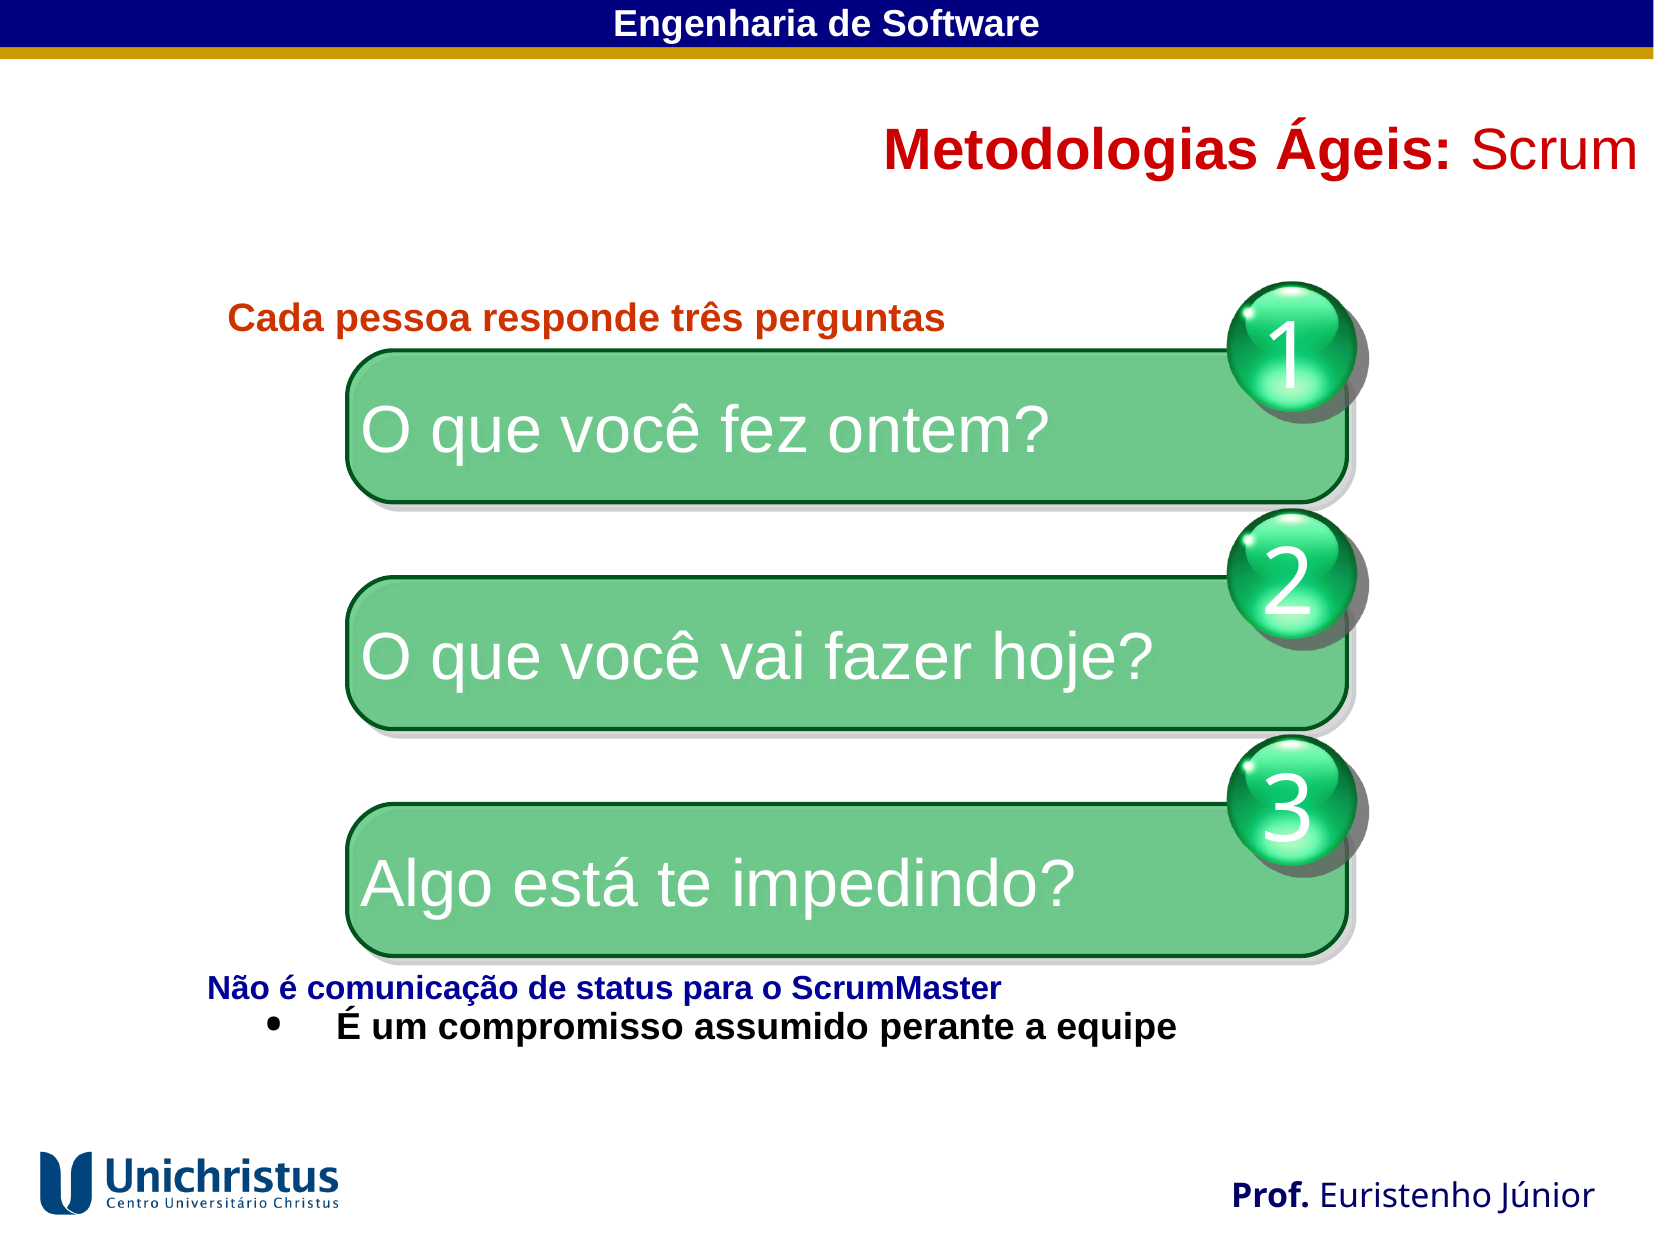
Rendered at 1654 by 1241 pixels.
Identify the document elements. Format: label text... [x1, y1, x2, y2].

picture [35, 1148, 343, 1217]
text_box Metodologias Ágeis: Scrum [869, 109, 1654, 189]
text_box [0, 48, 1654, 60]
picture [150, 221, 1548, 1140]
text_box Prof. Euristenho Júnior [1216, 1163, 1654, 1224]
text_box Engenharia de Software [0, 0, 1654, 48]
